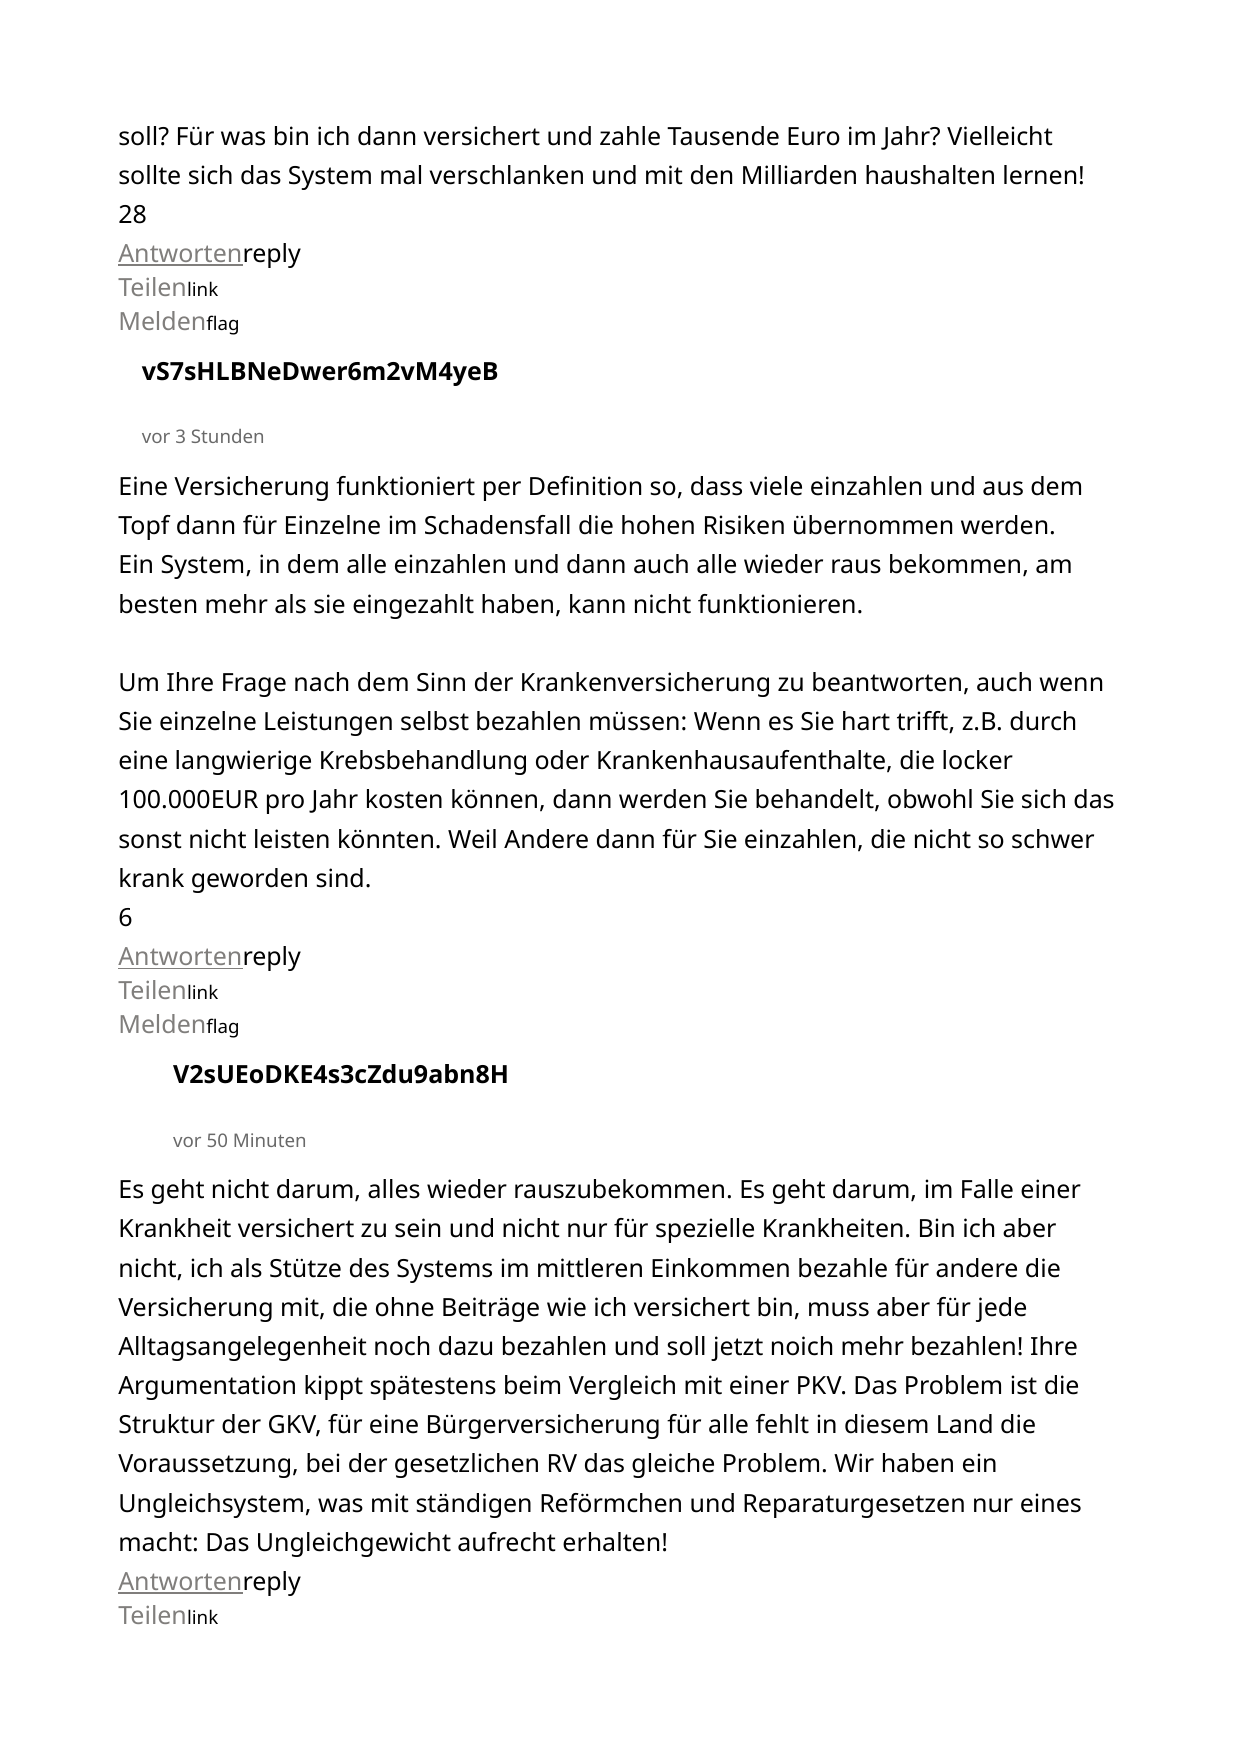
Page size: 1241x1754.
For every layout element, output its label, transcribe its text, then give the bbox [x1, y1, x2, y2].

text Teilenlink [118, 973, 1122, 1007]
text Meldenflag [118, 304, 1122, 338]
text Meldenflag [118, 1007, 1122, 1041]
text V2sUEoDKE4s3cZdu9abn8H [173, 1057, 1114, 1091]
text Antwortenreply [118, 1563, 1122, 1598]
text vS7sHLBNeDwer6m2vM4yeB [142, 353, 1114, 387]
text 28 [118, 196, 1122, 231]
text vor 50 Minuten [173, 1127, 1117, 1152]
text Teilenlink [118, 270, 1122, 304]
text Es geht nicht darum, alles wieder rauszubekommen. Es geht darum, im Falle einer Krankheit versichert zu sein und nicht nur für spezielle Krankheiten. Bin ich aber nicht, ich als Stütze des Systems im mittleren Einkommen bezahle für andere die Versicherung mit, die ohne Beiträge wie ich versichert bin, muss aber für jede Alltagsangelegenheit noch dazu bezahlen und soll jetzt noich mehr bezahlen! Ihre Argumentation kippt spätestens beim Vergleich mit einer PKV. Das Problem ist die Struktur der GKV, für eine Bürgerversicherung für alle fehlt in diesem Land die Voraussetzung, bei der gesetzlichen RV das gleiche Problem. Wir haben ein Ungleichsystem, was mit ständigen Reförmchen und Reparaturgesetzen nur eines macht: Das Ungleichgewicht aufrecht erhalten! [118, 1172, 1122, 1558]
text Antwortenreply [118, 939, 1122, 973]
text soll? Für was bin ich dann versichert und zahle Tausende Euro im Jahr? Vielleicht sollte sich das System mal verschlanken und mit den Milliarden haushalten lernen! [118, 118, 1122, 191]
text Teilenlink [118, 1598, 1122, 1632]
text vor 3 Stunden [142, 424, 1117, 449]
text Eine Versicherung funktioniert per Definition so, dass viele einzahlen und aus dem Topf dann für Einzelne im Schadensfall die hohen Risiken übernommen werden. Ein System, in dem alle einzahlen und dann auch alle wieder raus bekommen, am besten mehr als sie eingezahlt haben, kann nicht funktionieren. Um Ihre Frage nach dem Sinn der Krankenversicherung zu beantworten, auch wenn Sie einzelne Leistungen selbst bezahlen müssen: Wenn es Sie hart trifft, z.B. durch eine langwierige Krebsbehandlung oder Krankenhausaufenthalte, die locker 100.000EUR pro Jahr kosten können, dann werden Sie behandelt, obwohl Sie sich das sonst nicht leisten könnten. Weil Andere dann für Sie einzahlen, die nicht so schwer krank geworden sind. [118, 469, 1122, 894]
text Antwortenreply [118, 236, 1122, 270]
text 6 [118, 899, 1122, 934]
